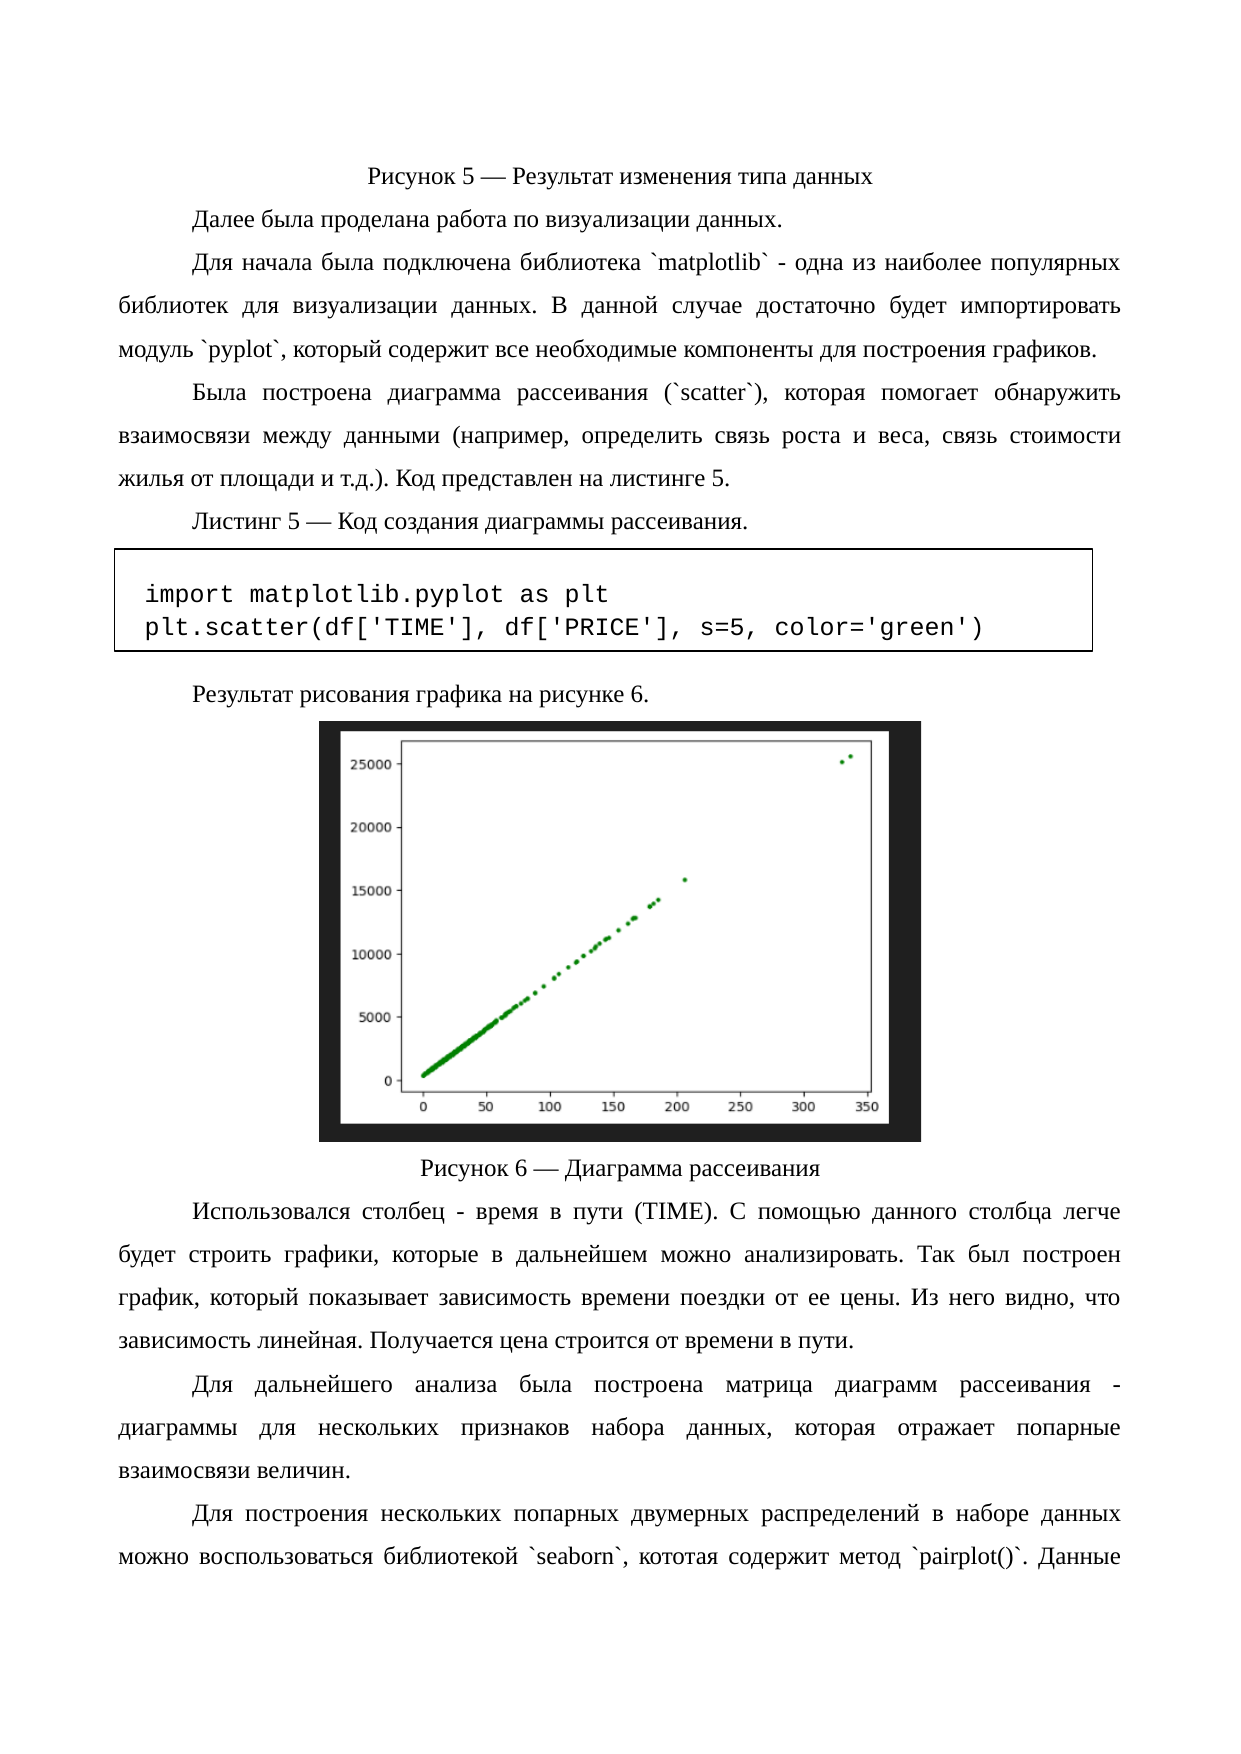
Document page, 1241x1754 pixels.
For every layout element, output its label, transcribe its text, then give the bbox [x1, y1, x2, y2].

picture [319, 721, 922, 1142]
text Рисунок 5 — Результат изменения типа данных [118, 161, 1122, 190]
text Для дальнейшего анализа была построена матрица диаграмм рассеивания - диаграммы для нескольких признаков набора данных, которая отражает попарные взаимосвязи величин. [118, 1369, 1122, 1484]
text Рисунок 6 — Диаграмма рассеивания [118, 1153, 1122, 1182]
text Для начала была подключена библиотека `matplotlib` - одна из наиболее популярных библиотек для визуализации данных. В данной случае достаточно будет импортировать модуль `pyplot`, который содержит все необходимые компоненты для построения графиков. [118, 247, 1122, 362]
text Результат рисования графика на рисунке 6. [118, 679, 1122, 707]
text Была построена диаграмма рассеивания (`scatter`), которая помогает обнаружить взаимосвязи между данными (например, определить связь роста и веса, связь стоимости жилья от площади и т.д.). Код представлен на листинге 5. [118, 377, 1122, 492]
text Листинг 5 — Код создания диаграммы рассеивания. [118, 506, 1122, 535]
text Для построения нескольких попарных двумерных распределений в наборе данных можно воспользоваться библиотекой `seaborn`, кототая содержит метод `pairplot()`. Данные [118, 1498, 1122, 1570]
text Далее была проделана работа по визуализации данных. [118, 204, 1122, 233]
text Использовался столбец - время в пути (TIME). С помощью данного столбца легче будет строить графики, которые в дальнейшем можно анализировать. Так был построен график, который показывает зависимость времени поездки от ее цены. Из него видно, что зависимость линейная. Получается цена строится от времени в пути. [118, 1196, 1122, 1354]
